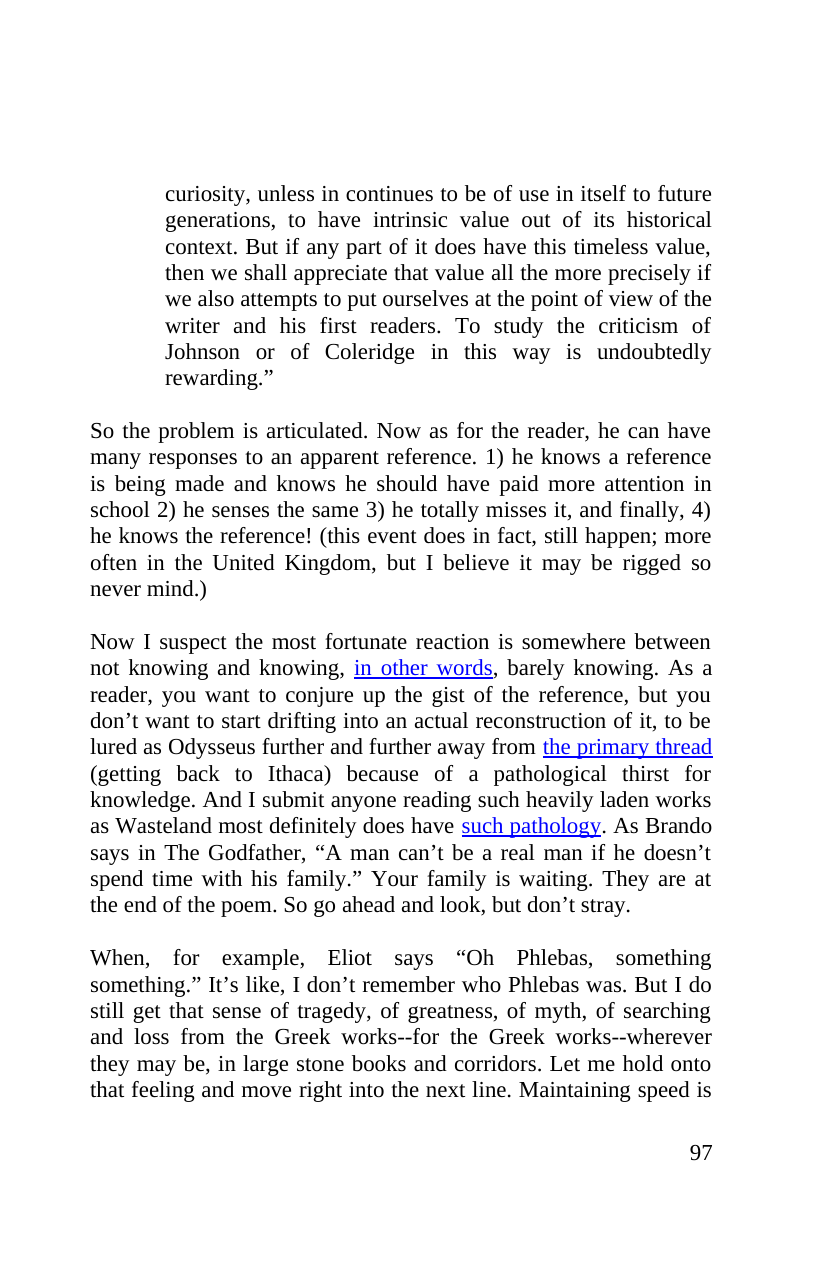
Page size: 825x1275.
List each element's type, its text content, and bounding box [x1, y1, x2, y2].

text When, for example, Eliot says “Oh Phlebas, something something.” It’s like, I don’t remember who Phlebas was. But I do still get that sense of tragedy, of greatness, of myth, of searching and loss from the Greek works--for the Greek works--wherever they may be, in large stone books and corridors. Let me hold onto that feeling and move right into the next line. Maintaining speed is [90, 944, 712, 1102]
text So the problem is articulated. Now as for the reader, he can have many responses to an apparent reference. 1) he knows a reference is being made and knows he should have paid more attention in school 2) he senses the same 3) he totally misses it, and finally, 4) he knows the reference! (this event does in fact, still happen; more often in the United Kingdom, but I believe it may be rigged so never mind.) [90, 417, 712, 602]
text Now I suspect the most fortunate reaction is somewhere between not knowing and knowing, in other words, barely knowing. As a reader, you want to conjure up the gist of the reference, but you don’t want to start drifting into an actual reconstruction of it, to be lured as Odysseus further and further away from the primary thread (getting back to Ithaca) because of a pathological thirst for knowledge. And I submit anyone reading such heavily laden works as Wasteland most definitely does have such pathology. As Brando says in The Godfather, “A man can’t be a real man if he doesn’t spend time with his family.” Your family is waiting. They are at the end of the poem. So go ahead and look, but don’t stray. [90, 628, 712, 918]
text curiosity, unless in continues to be of use in itself to future generations, to have intrinsic value out of its historical context. But if any part of it does have this timeless value, then we shall appreciate that value all the more precisely if we also attempts to put ourselves at the point of view of the writer and his first readers. To study the criticism of Johnson or of Coleridge in this way is undoubtedly rewarding.” [165, 180, 712, 391]
